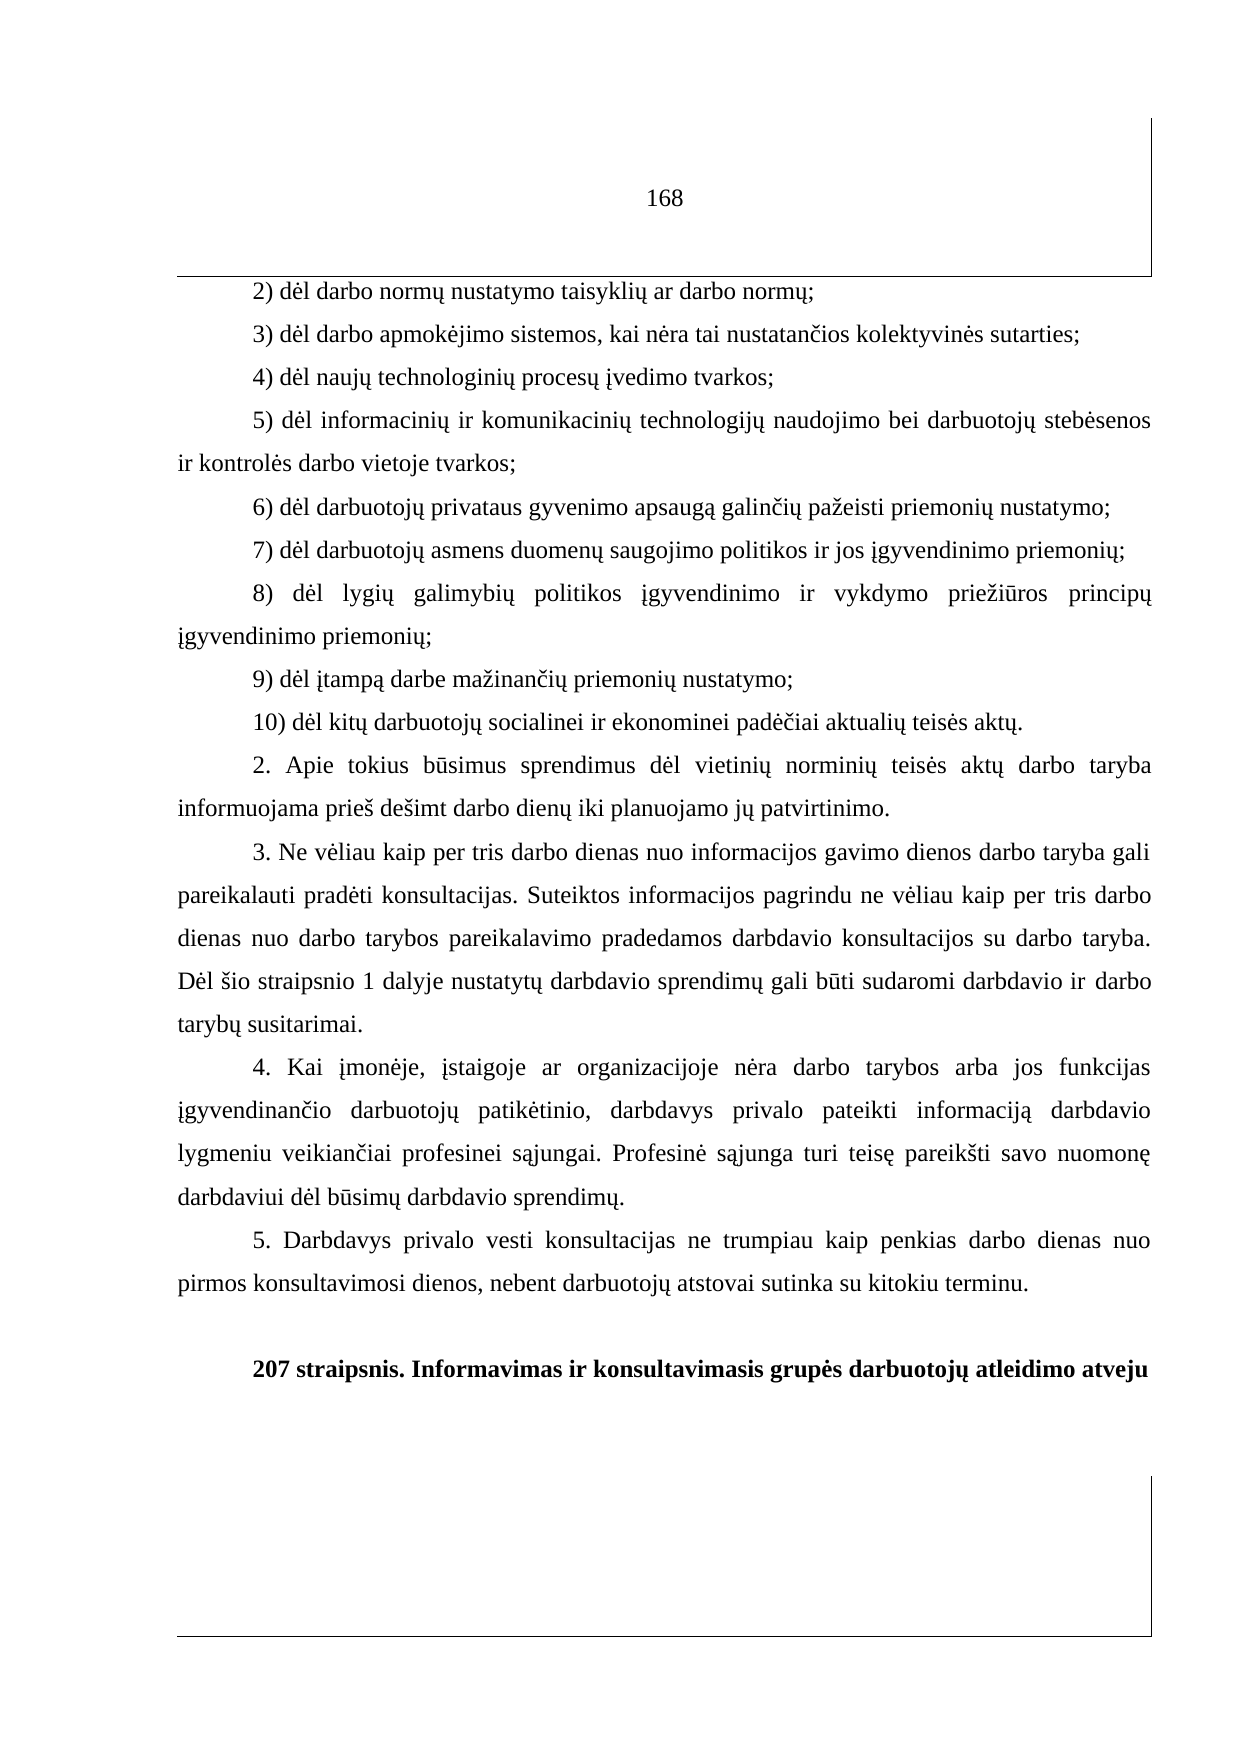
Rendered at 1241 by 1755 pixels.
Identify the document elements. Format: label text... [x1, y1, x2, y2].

text 3. Ne vėliau kaip per tris darbo dienas nuo informacijos gavimo dienos darbo taryba gali pareikalauti pradėti konsultacijas. Suteiktos informacijos pagrindu ne vėliau kaip per tris darbo dienas nuo darbo tarybos pareikalavimo pradedamos darbdavio konsultacijos su darbo taryba. Dėl šio straipsnio 1 dalyje nustatytų darbdavio sprendimų gali būti sudaromi darbdavio ir darbo tarybų susitarimai. [177, 837, 1152, 1038]
text 7) dėl darbuotojų asmens duomenų saugojimo politikos ir jos įgyvendinimo priemonių; [177, 535, 1152, 563]
text 3) dėl darbo apmokėjimo sistemos, kai nėra tai nustatančios kolektyvinės sutarties; [177, 319, 1152, 348]
text 4) dėl naujų technologinių procesų įvedimo tvarkos; [177, 362, 1152, 391]
text 5) dėl informacinių ir komunikacinių technologijų naudojimo bei darbuotojų stebėsenos ir kontrolės darbo vietoje tvarkos; [177, 405, 1152, 477]
text 5. Darbdavys privalo vesti konsultacijas ne trumpiau kaip penkias darbo dienas nuo pirmos konsultavimosi dienos, nebent darbuotojų atstovai sutinka su kitokiu terminu. [177, 1225, 1152, 1297]
text 2. Apie tokius būsimus sprendimus dėl vietinių norminių teisės aktų darbo taryba informuojama prieš dešimt darbo dienų iki planuojamo jų patvirtinimo. [177, 750, 1152, 822]
text 9) dėl įtampą darbe mažinančių priemonių nustatymo; [177, 664, 1152, 693]
text 8) dėl lygių galimybių politikos įgyvendinimo ir vykdymo priežiūros principų įgyvendinimo priemonių; [177, 578, 1152, 650]
text 6) dėl darbuotojų privataus gyvenimo apsaugą galinčių pažeisti priemonių nustatymo; [177, 492, 1152, 520]
text 2) dėl darbo normų nustatymo taisyklių ar darbo normų; [177, 276, 1152, 305]
text 10) dėl kitų darbuotojų socialinei ir ekonominei padėčiai aktualių teisės aktų. [177, 707, 1152, 736]
subtitle 207 straipsnis. Informavimas ir konsultavimasis grupės darbuotojų atleidimo atveju [177, 1354, 1152, 1383]
text 4. Kai įmonėje, įstaigoje ar organizacijoje nėra darbo tarybos arba jos funkcijas įgyvendinančio darbuotojų patikėtinio, darbdavys privalo pateikti informaciją darbdavio lygmeniu veikiančiai profesinei sąjungai. Profesinė sąjunga turi teisę pareikšti savo nuomonę darbdaviui dėl būsimų darbdavio sprendimų. [177, 1052, 1152, 1210]
